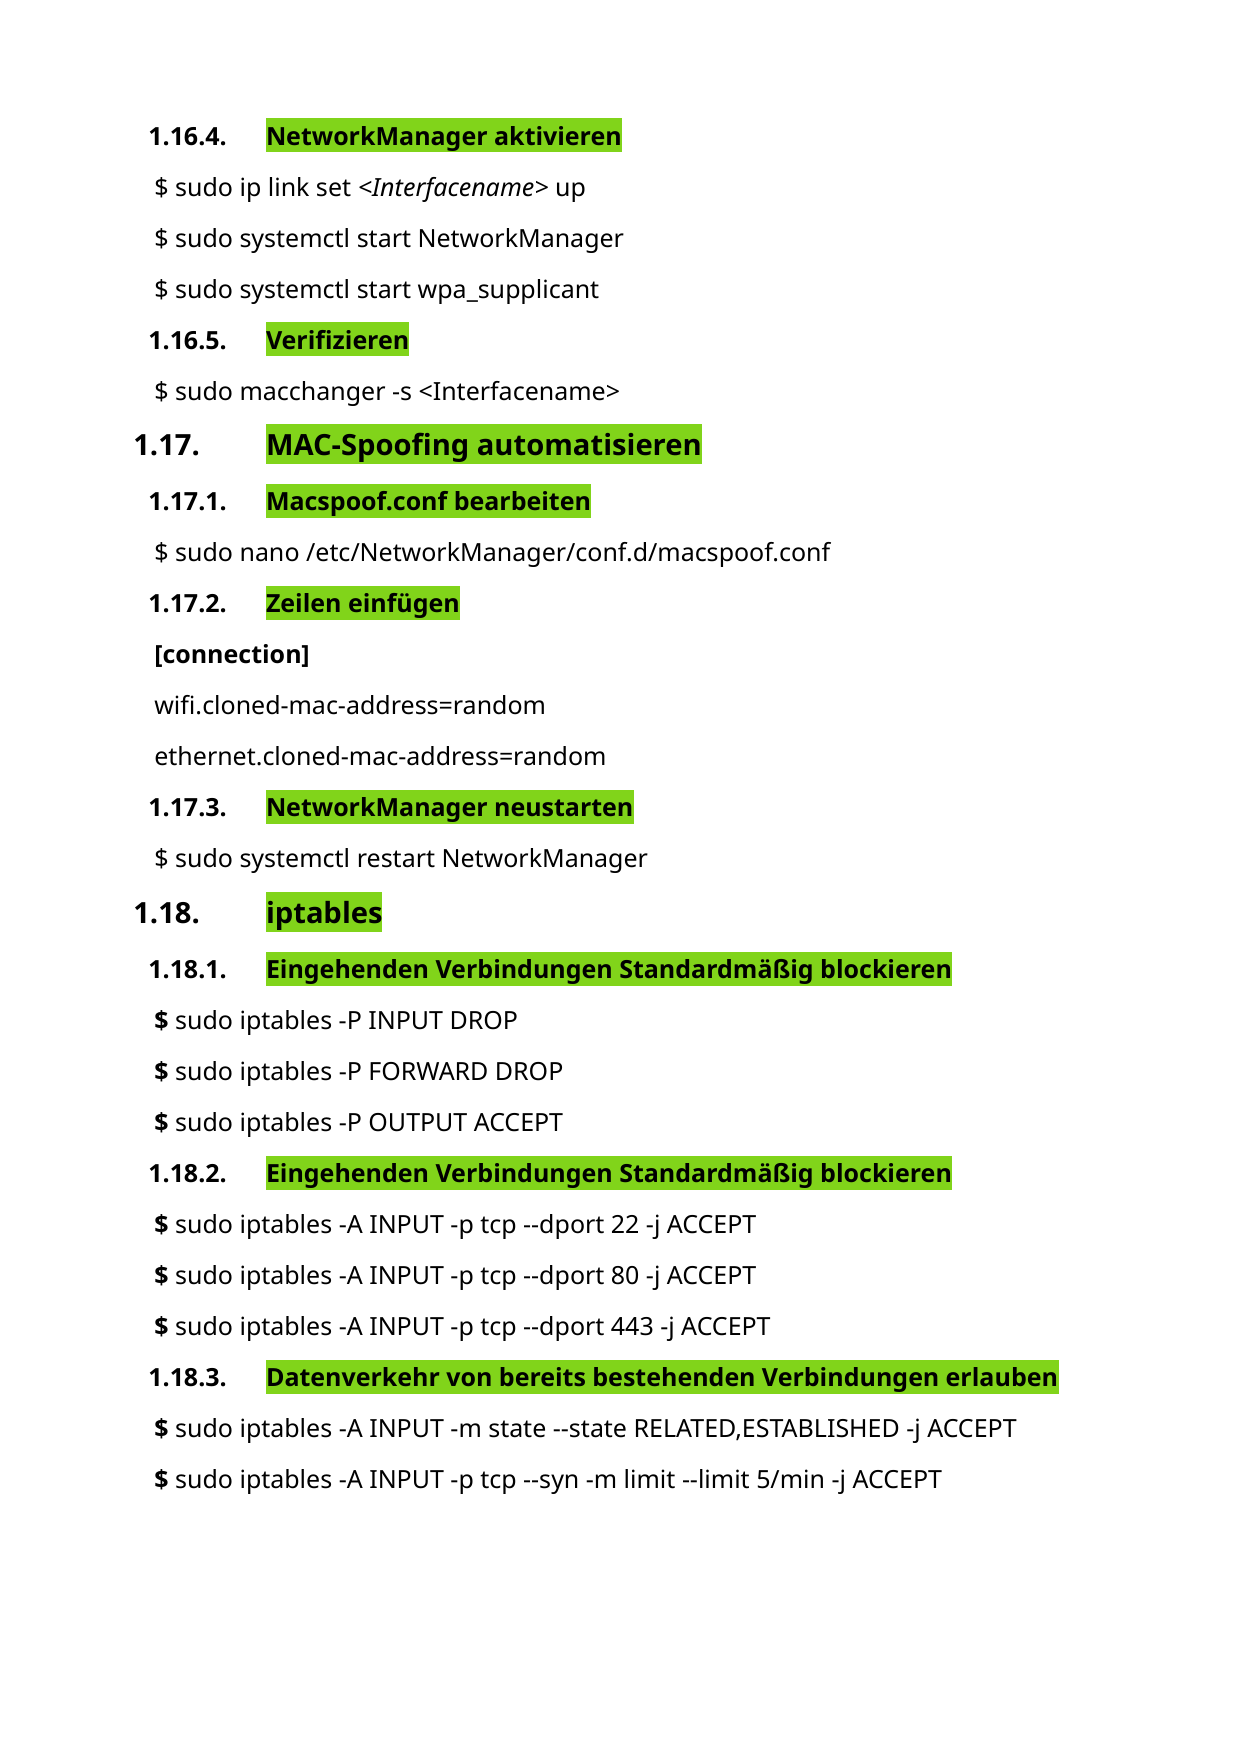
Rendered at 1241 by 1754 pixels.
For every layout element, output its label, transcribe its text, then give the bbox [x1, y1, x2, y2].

subtitle Eingehenden Verbindungen Standardmäßig blockieren [118, 952, 1122, 986]
subtitle Eingehenden Verbindungen Standardmäßig blockieren [118, 1156, 1122, 1190]
text $ sudo nano /etc/NetworkManager/conf.d/macspoof.conf [154, 535, 1122, 569]
text $ sudo systemctl start wpa_supplicant [154, 271, 1122, 305]
text $ sudo iptables -A INPUT -p tcp --dport 22 -j ACCEPT [154, 1207, 1122, 1241]
subtitle NetworkManager aktivieren [118, 118, 1122, 152]
text $ sudo iptables -P FORWARD DROP [154, 1054, 1122, 1088]
text $ sudo iptables -A INPUT -m state --state RELATED,ESTABLISHED -j ACCEPT [154, 1411, 1122, 1445]
subtitle Zeilen einfügen [118, 586, 1122, 620]
text ethernet.cloned-mac-address=random [154, 739, 1122, 773]
text $ sudo iptables -P OUTPUT ACCEPT [154, 1105, 1122, 1139]
text $ sudo iptables -A INPUT -p tcp --dport 80 -j ACCEPT [154, 1258, 1122, 1292]
subtitle NetworkManager neustarten [118, 790, 1122, 824]
subtitle MAC-Spoofing automatisieren [118, 424, 1122, 464]
text wifi.cloned-mac-address=random [154, 688, 1122, 722]
text $ sudo systemctl restart NetworkManager [154, 841, 1122, 875]
subtitle iptables [118, 892, 1122, 932]
text $ sudo iptables -A INPUT -p tcp --syn -m limit --limit 5/min -j ACCEPT [154, 1462, 1122, 1496]
text $ sudo macchanger -s <Interfacename> [154, 373, 1122, 407]
text $ sudo iptables -A INPUT -p tcp --dport 443 -j ACCEPT [154, 1309, 1122, 1343]
subtitle Datenverkehr von bereits bestehenden Verbindungen erlauben [118, 1360, 1122, 1394]
subtitle Verifizieren [118, 322, 1122, 356]
text $ sudo ip link set <Interfacename> up [154, 169, 1122, 203]
text $ sudo iptables -P INPUT DROP [154, 1003, 1122, 1037]
text [connection] [154, 637, 1122, 671]
text $ sudo systemctl start NetworkManager [154, 220, 1122, 254]
subtitle Macspoof.conf bearbeiten [118, 484, 1122, 518]
